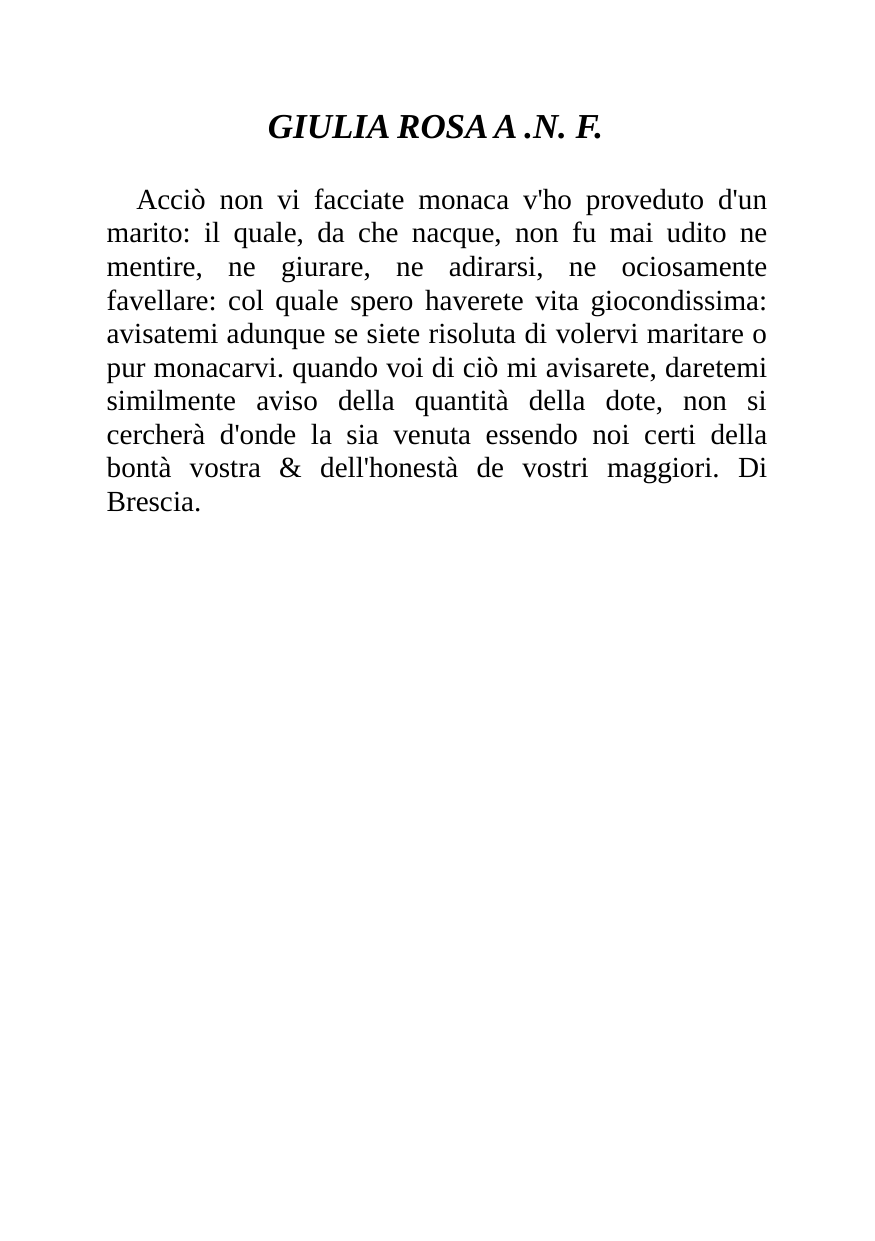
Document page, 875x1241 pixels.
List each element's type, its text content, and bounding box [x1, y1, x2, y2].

subtitle GIULIA ROSA A .N. F. [106, 106, 768, 147]
text Acciò non vi facciate monaca v'ho proveduto d'un marito: il quale, da che nacque, non fu mai udito ne mentire, ne giurare, ne adirarsi, ne ociosamente favellare: col quale spero haverete vita giocondissima: avisatemi adunque se siete risoluta di volervi maritare o pur monacarvi. quando voi di ciò mi avisarete, daretemi similmente aviso della quantità della dote, non si cercherà d'onde la sia venuta essendo noi certi della bontà vostra & dell'honestà de vostri maggiori. Di Brescia. [106, 182, 768, 517]
